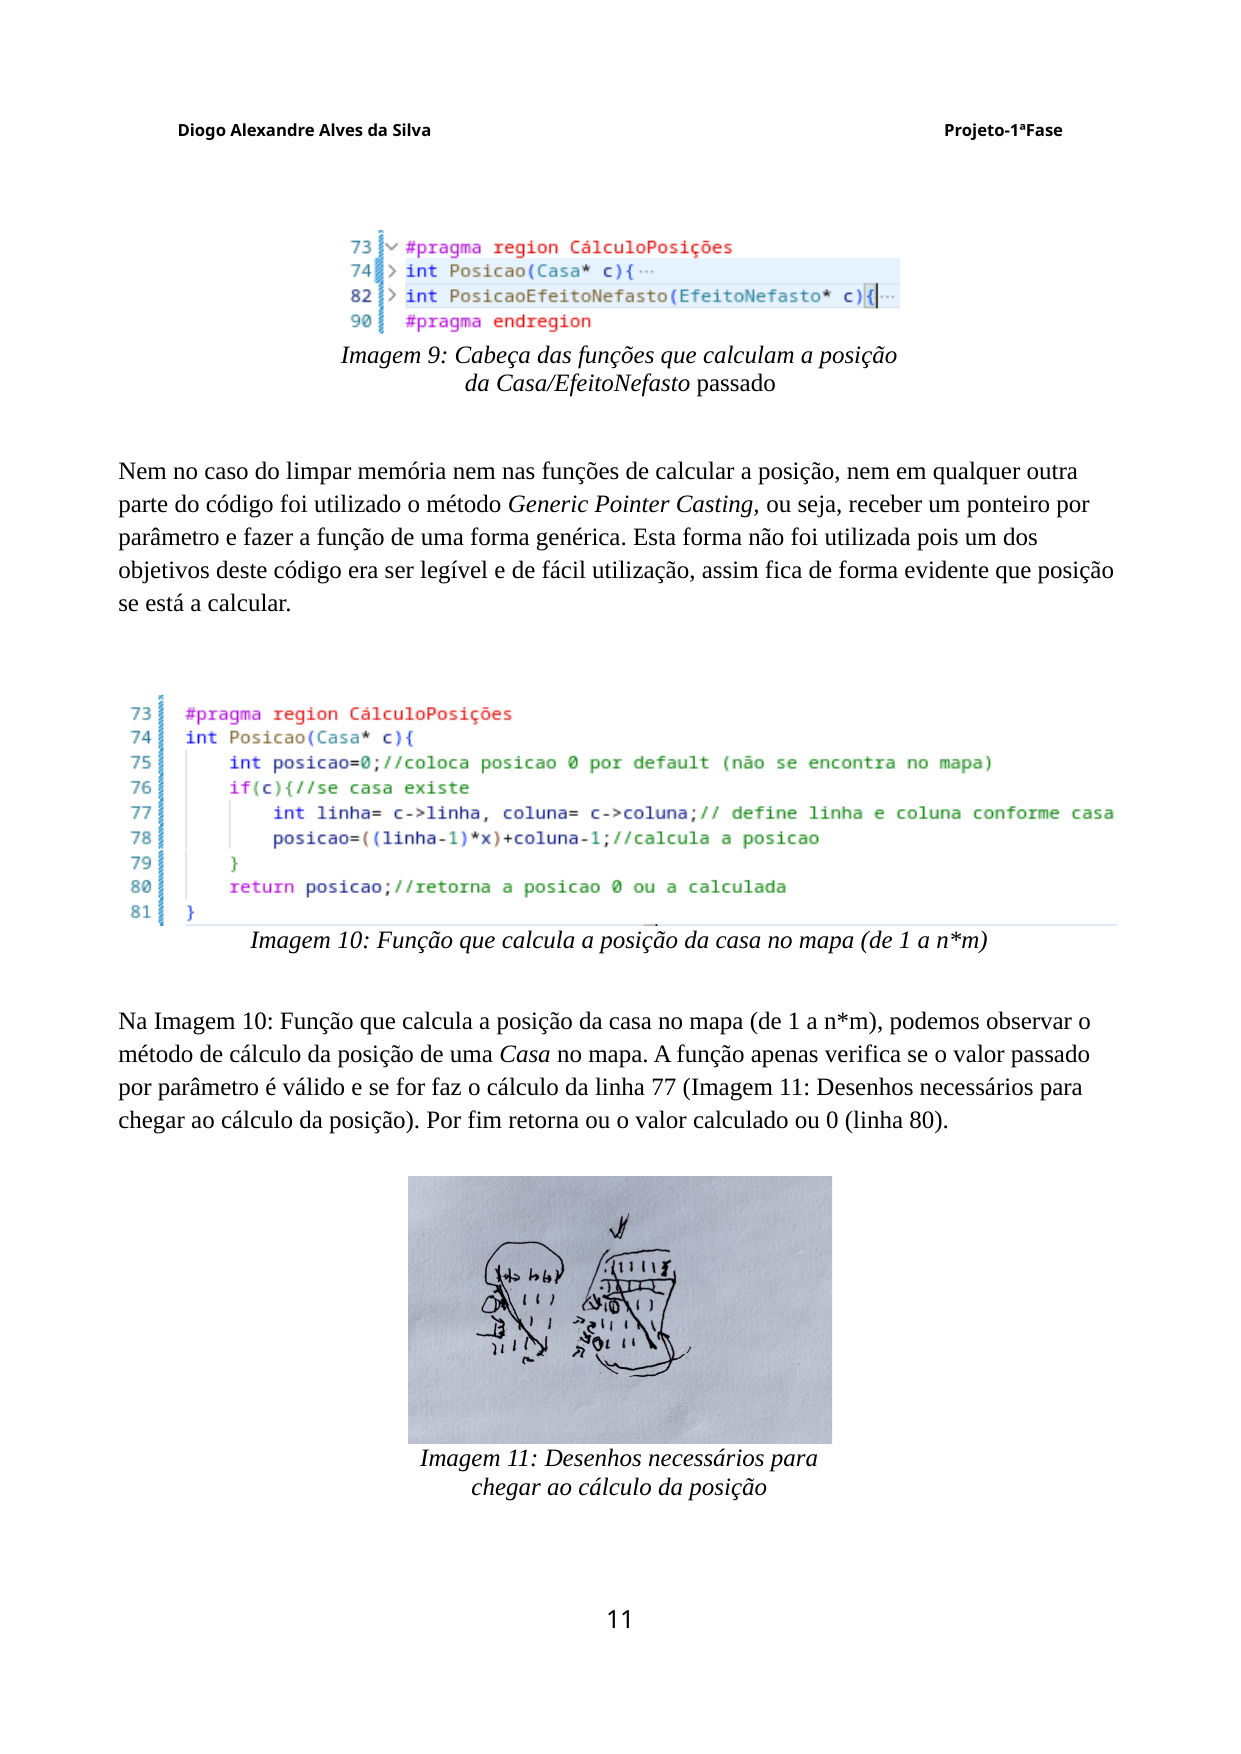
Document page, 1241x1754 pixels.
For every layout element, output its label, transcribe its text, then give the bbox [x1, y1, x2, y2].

picture [123, 695, 1117, 926]
picture [408, 1318, 833, 1402]
text Imagem 9: Cabeça das funções que calculam a posição da Casa/EfeitoNefasto passado [340, 340, 900, 397]
text [408, 1177, 832, 1318]
picture [340, 230, 900, 340]
text Nem no caso do limpar memória nem nas funções de calcular a posição, nem em qualquer outra parte do código foi utilizado o método Generic Pointer Casting, ou seja, receber um ponteiro por parâmetro e fazer a função de uma forma genérica. Esta forma não foi utilizada pois um dos objetivos deste código era ser legível e de fácil utilização, assim fica de forma evidente que posição se está a calcular. [118, 456, 1122, 617]
text Imagem 11: Desenhos necessários para chegar ao cálculo da posição [408, 1402, 832, 1501]
text Imagem 10: Função que calcula a posição da casa no mapa (de 1 a n*m) [123, 926, 1117, 954]
text Na Imagem 10: Função que calcula a posição da casa no mapa (de 1 a n*m), podemos observar o método de cálculo da posição de uma Casa no mapa. A função apenas verifica se o valor passado por parâmetro é válido e se for faz o cálculo da linha 77 (Imagem 11: Desenhos necessários para chegar ao cálculo da posição). Por fim retorna ou o valor calculado ou 0 (linha 80). [118, 1006, 1122, 1134]
